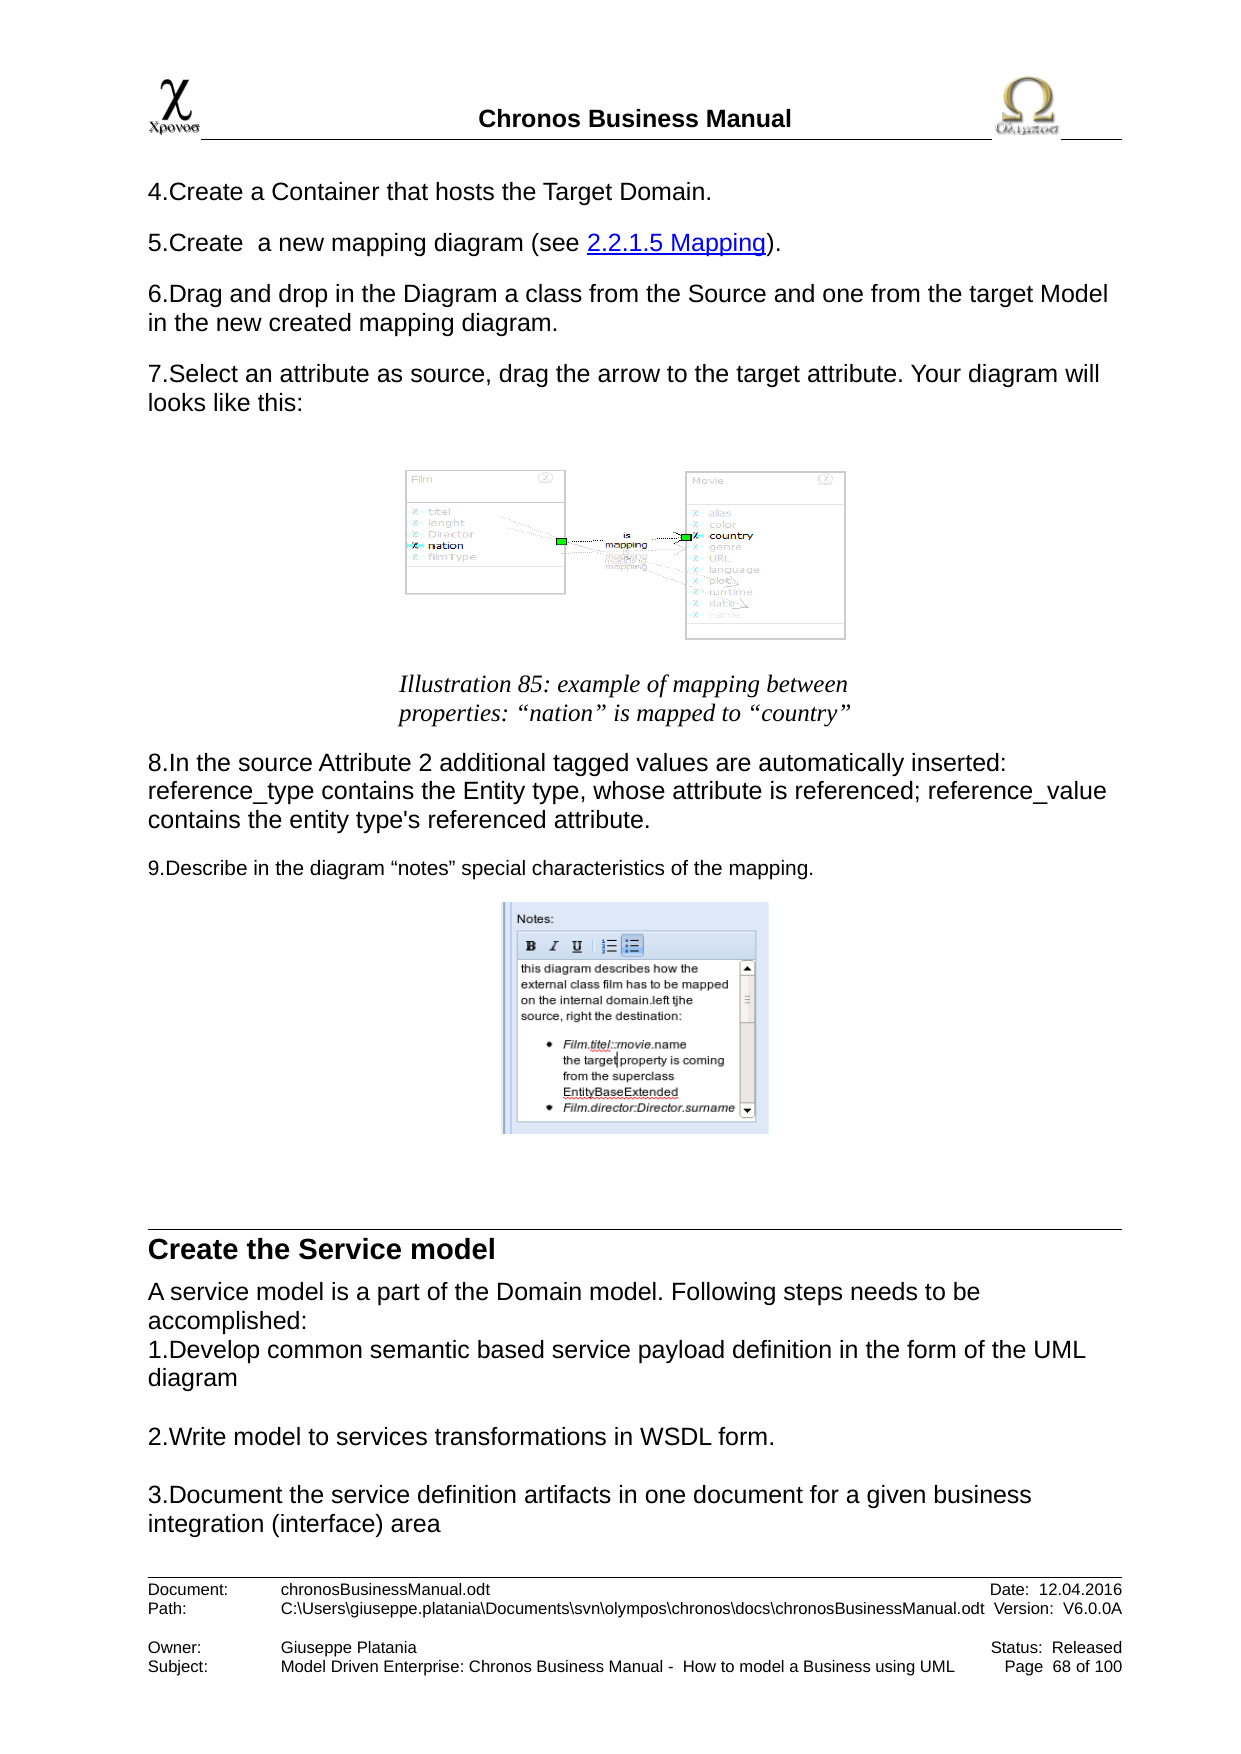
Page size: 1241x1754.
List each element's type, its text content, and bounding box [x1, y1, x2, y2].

picture [992, 75, 1061, 135]
picture [398, 466, 855, 645]
picture [501, 902, 769, 1134]
list Create a new mapping diagram (see 2.2.1.5 Mapping). [148, 228, 1122, 257]
list Write model to services transformations in WSDL form. [148, 1422, 1122, 1450]
list Select an attribute as source, drag the arrow to the target attribute. Your diagram will looks like this: [148, 359, 1122, 417]
list Drag and drop in the Diagram a class from the Source and one from the target Model in the new created mapping diagram. [148, 279, 1122, 337]
subtitle Create the Service model [148, 1230, 1122, 1265]
list In the source Attribute 2 additional tagged values are automatically inserted: reference_type contains the Entity type, whose attribute is referenced; reference_value contains the entity type's referenced attribute. [148, 439, 1122, 834]
list Illustration 85: example of mapping between properties: “nation” is mapped to “country” [399, 669, 870, 727]
list Describe in the diagram “notes” special characteristics of the mapping. [148, 856, 1122, 880]
list Develop common semantic based service payload definition in the form of the UML diagram [148, 1335, 1122, 1392]
list Create a Container that hosts the Target Domain. [148, 177, 1122, 206]
picture [147, 75, 201, 135]
text A service model is a part of the Domain model. Following steps needs to be accomplished: [148, 1277, 1122, 1335]
list Document the service definition artifacts in one document for a given business integration (interface) area [148, 1480, 1122, 1537]
